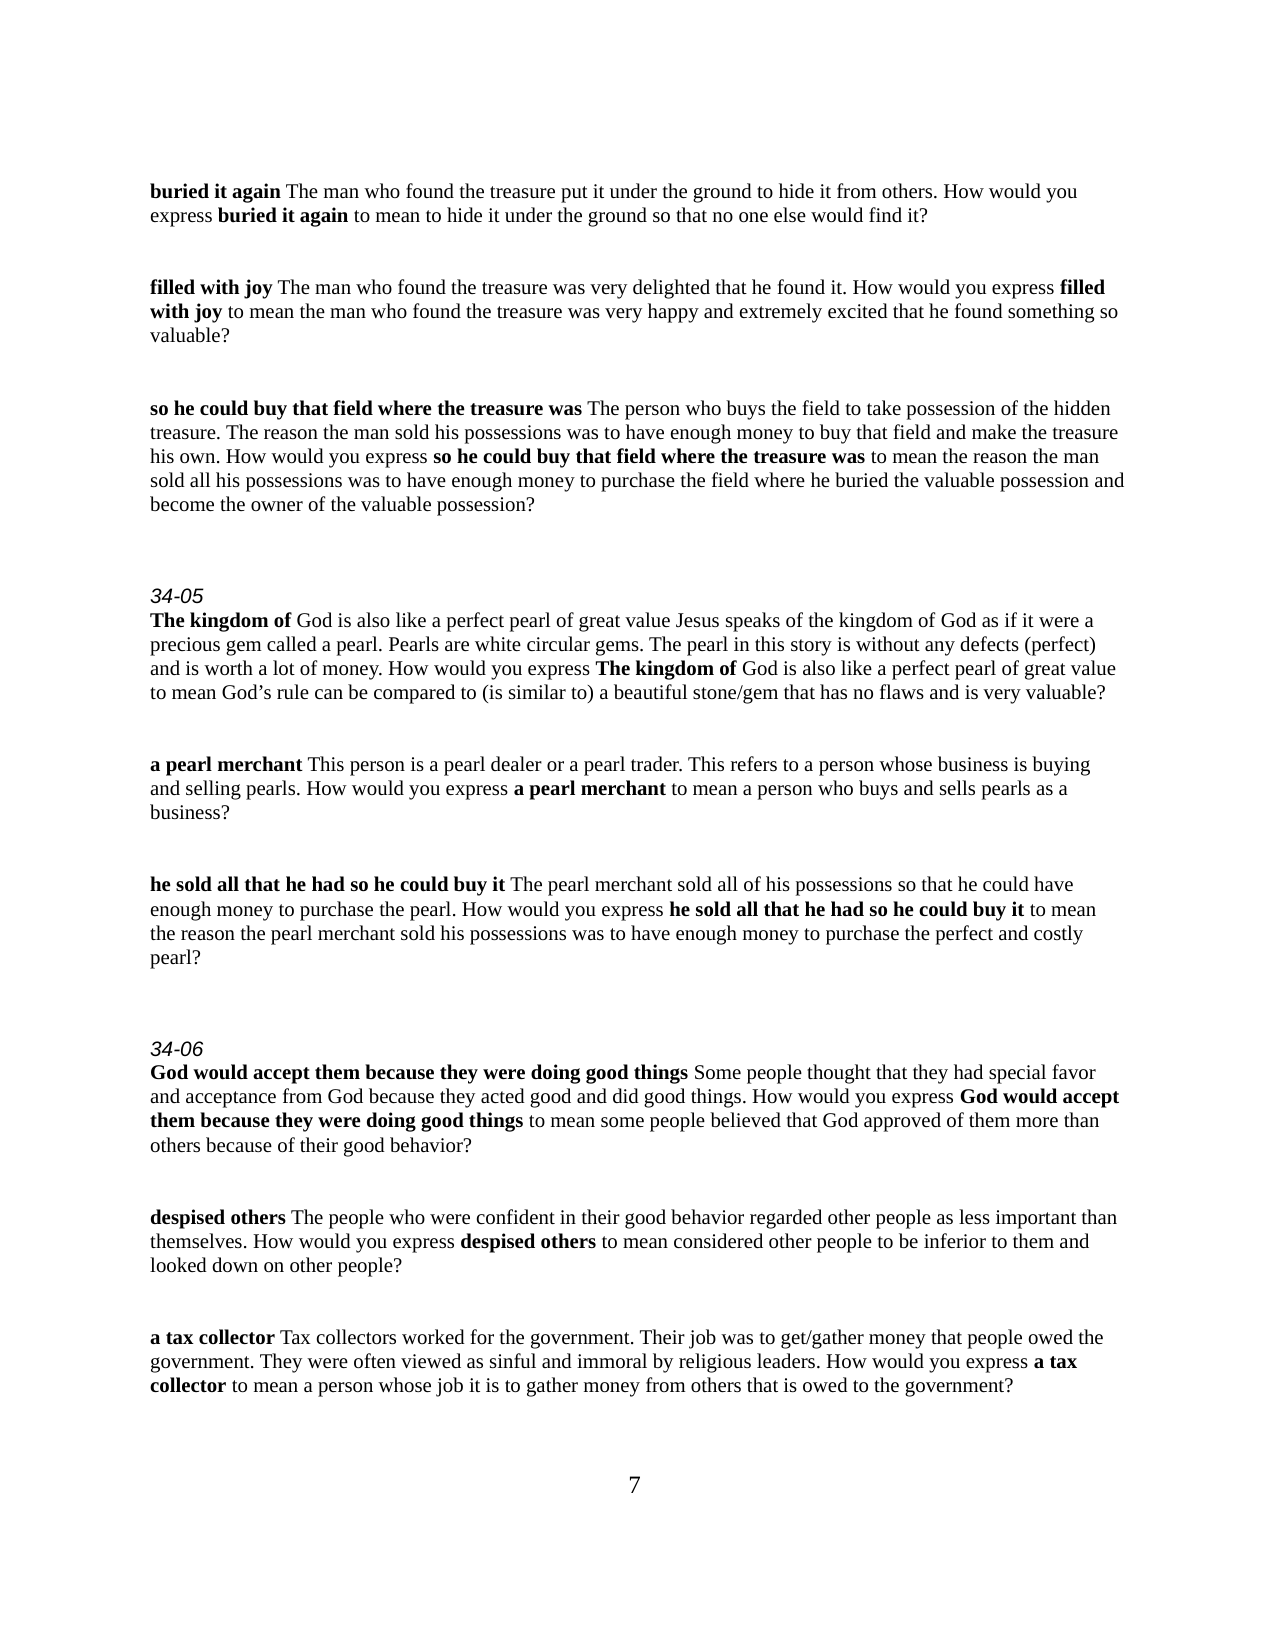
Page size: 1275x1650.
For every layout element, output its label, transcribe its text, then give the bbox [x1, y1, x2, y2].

text God would accept them because they were doing good things Some people thought that they had special favor and acceptance from God because they acted good and did good things. How would you express God would accept them because they were doing good things to mean some people believed that God approved of them more than others because of their good behavior? [150, 1060, 1125, 1157]
text he sold all that he had so he could buy it The pearl merchant sold all of his possessions so that he could have enough money to purchase the pearl. How would you express he sold all that he had so he could buy it to mean the reason the pearl merchant sold his possessions was to have enough money to purchase the perfect and costly pearl? [150, 872, 1125, 969]
subtitle 34-05 [150, 583, 1125, 607]
text The kingdom of God is also like a perfect pearl of great value Jesus speaks of the kingdom of God as if it were a precious gem called a pearl. Pearls are white circular gems. The pearl in this story is without any defects (perfect) and is worth a lot of money. How would you express The kingdom of God is also like a perfect pearl of great value to mean God’s rule can be compared to (is similar to) a beautiful stone/gem that has no flaws and is very valuable? [150, 607, 1125, 704]
text buried it again The man who found the treasure put it under the ground to hide it from others. How would you express buried it again to mean to hide it under the ground so that no one else would find it? [150, 179, 1125, 227]
text a pearl merchant This person is a pearl dealer or a pearl trader. This refers to a person whose business is buying and selling pearls. How would you express a pearl merchant to mean a person who buys and sells pearls as a business? [150, 752, 1125, 824]
text a tax collector Tax collectors worked for the government. Their job was to get/gather money that people owed the government. They were often viewed as sinful and immoral by religious leaders. How would you express a tax collector to mean a person whose job it is to gather money from others that is owed to the government? [150, 1325, 1125, 1397]
text so he could buy that field where the treasure was The person who buys the field to take possession of the hidden treasure. The reason the man sold his possessions was to have enough money to buy that field and make the treasure his own. How would you express so he could buy that field where the treasure was to mean the reason the man sold all his possessions was to have enough money to purchase the field where he buried the valuable possession and become the owner of the valuable possession? [150, 396, 1125, 516]
text despised others The people who were confident in their good behavior regarded other people as less important than themselves. How would you express despised others to mean considered other people to be inferior to them and looked down on other people? [150, 1205, 1125, 1277]
text filled with joy The man who found the treasure was very delighted that he found it. How would you express filled with joy to mean the man who found the treasure was very happy and extremely excited that he found something so valuable? [150, 275, 1125, 347]
subtitle 34-06 [150, 1036, 1125, 1060]
